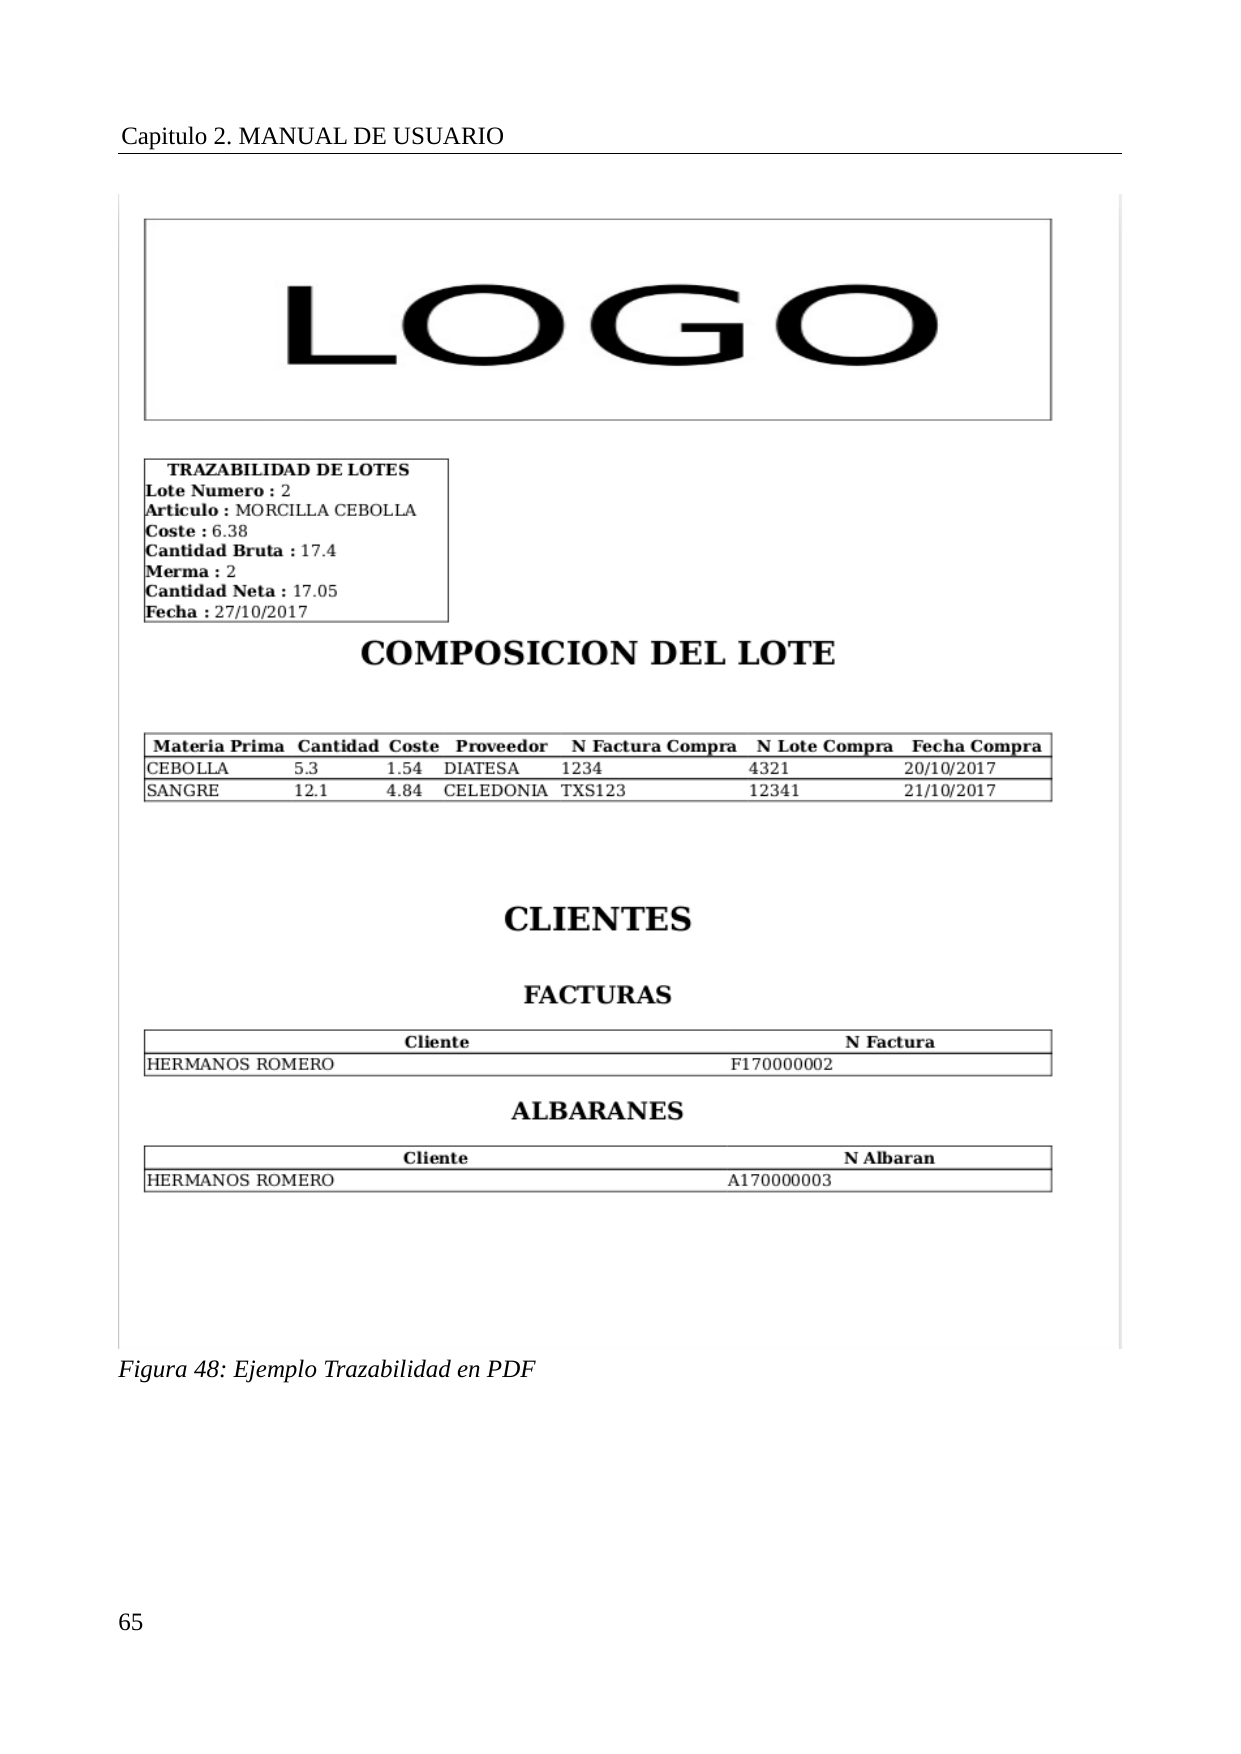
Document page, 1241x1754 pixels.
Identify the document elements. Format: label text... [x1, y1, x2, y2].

text Figura 48: Ejemplo Trazabilidad en PDF [118, 1349, 1122, 1383]
picture [118, 194, 1123, 1349]
